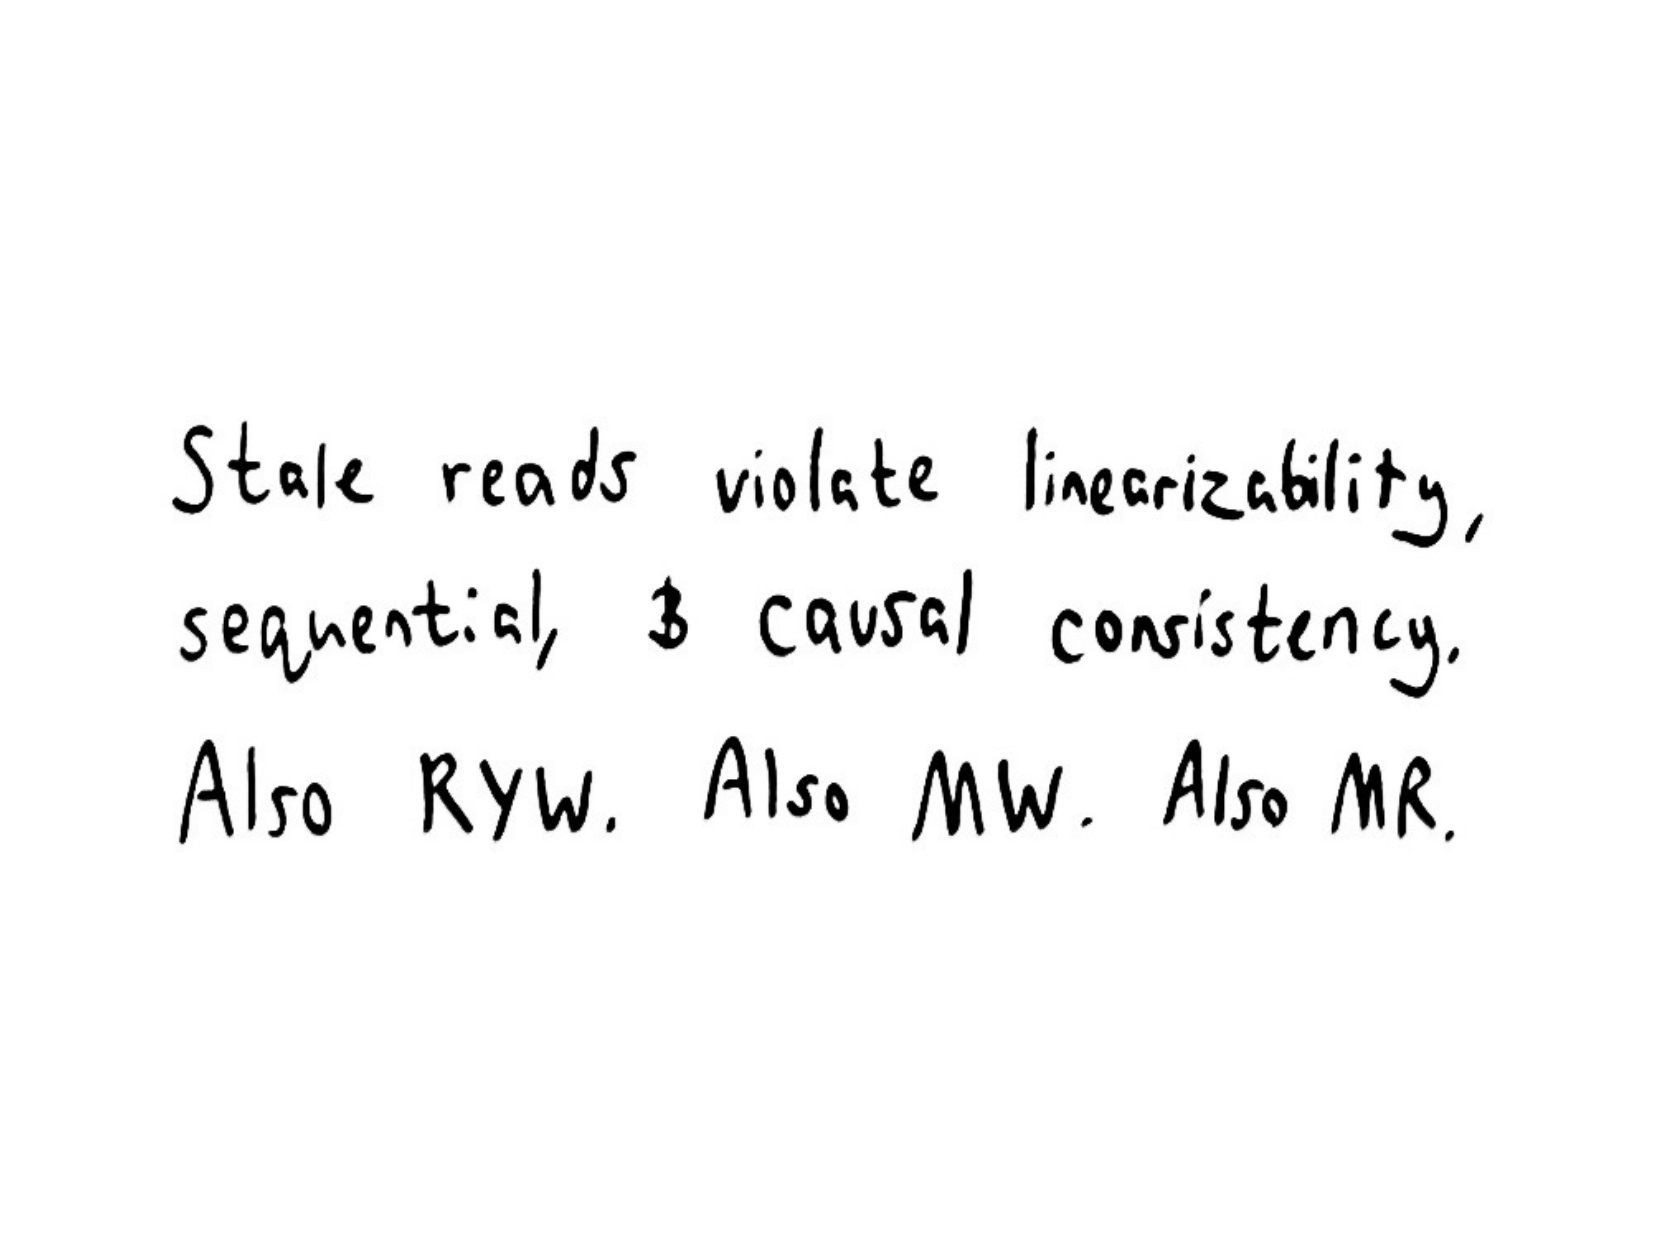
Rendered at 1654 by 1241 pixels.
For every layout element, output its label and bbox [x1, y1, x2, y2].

picture [120, 389, 1545, 889]
